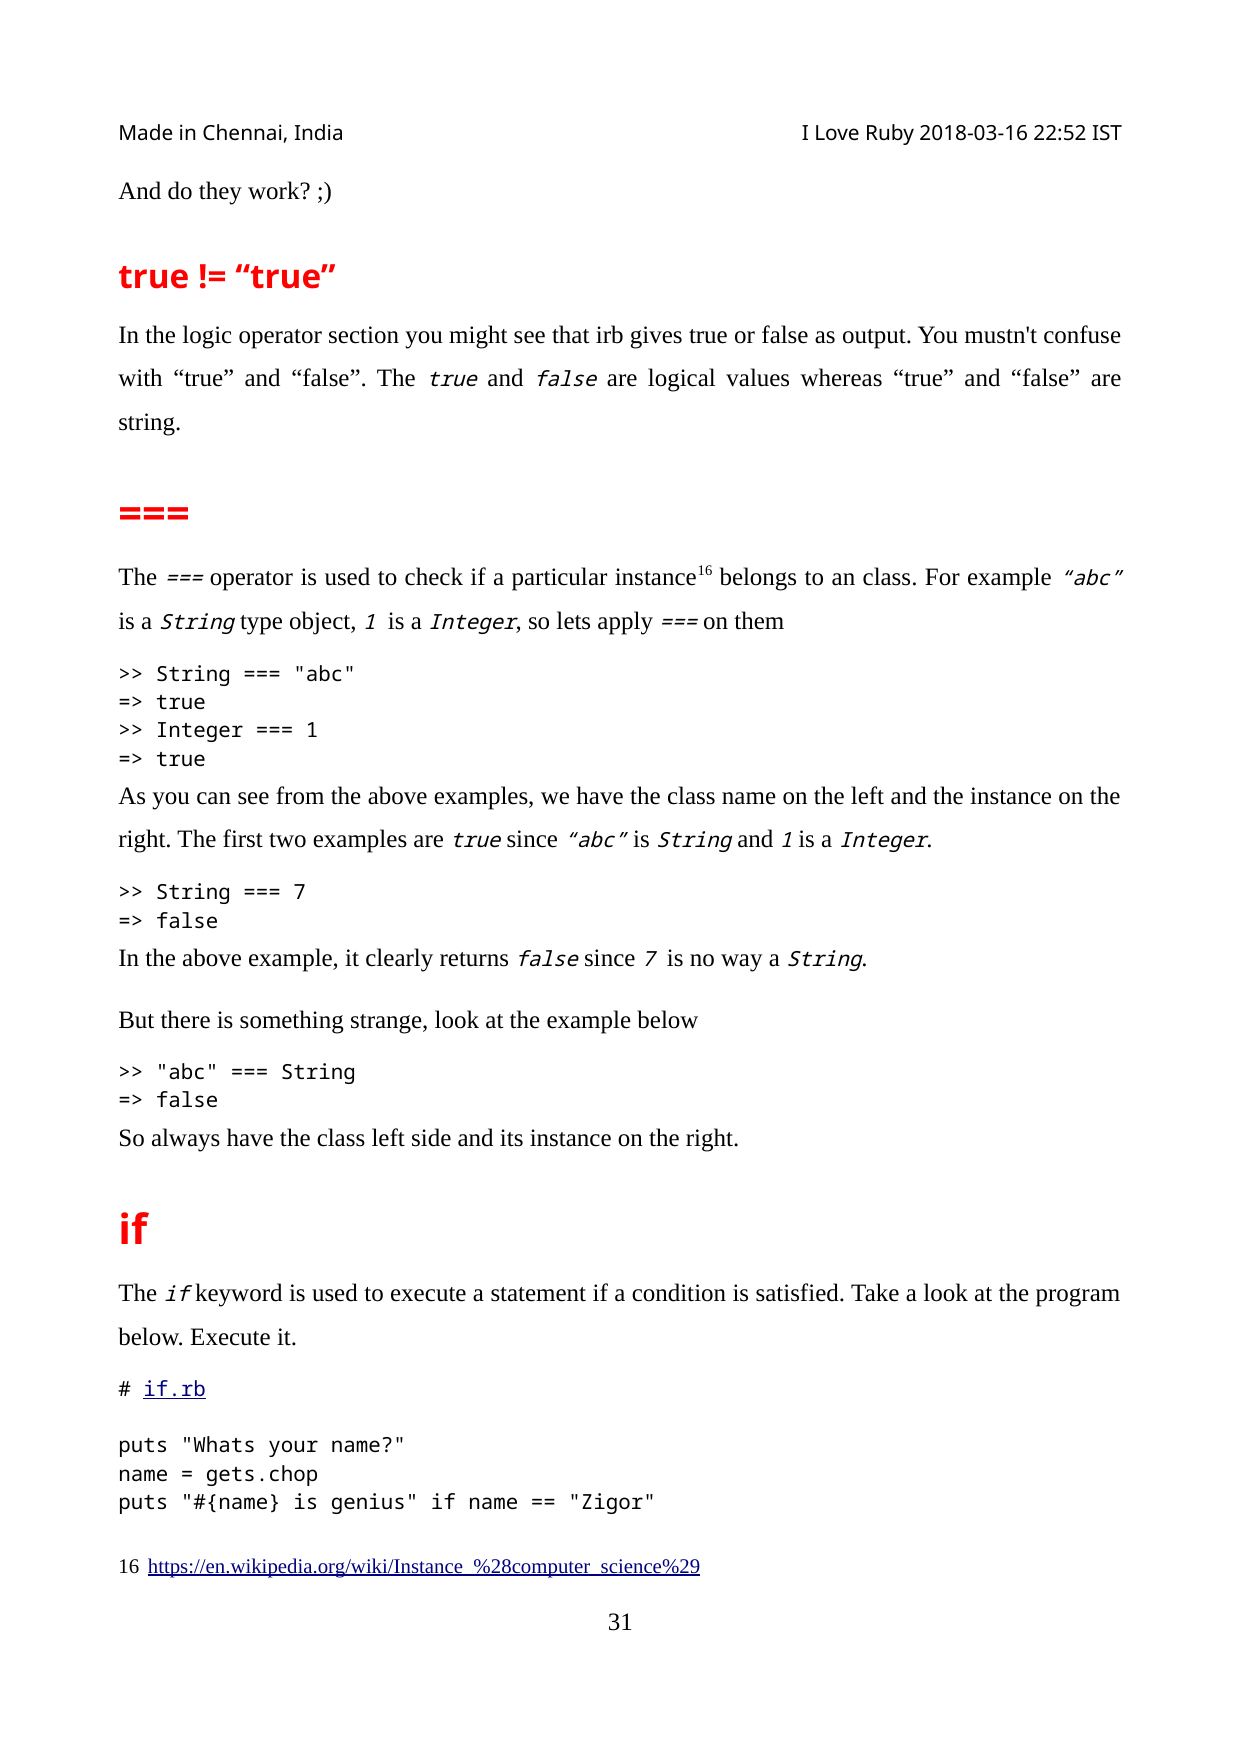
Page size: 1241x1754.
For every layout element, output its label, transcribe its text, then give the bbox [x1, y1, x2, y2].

text => true [118, 687, 1122, 716]
subtitle === [118, 484, 1122, 541]
subtitle true != “true” [118, 253, 1122, 298]
subtitle if [118, 1200, 1122, 1257]
text => false [118, 1086, 1122, 1114]
text >> String === 7 [118, 877, 1122, 906]
text As you can see from the above examples, we have the class name on the left and the instance on the right. The first two examples are true since “abc” is String and 1 is a Integer. [118, 781, 1122, 854]
text name = gets.chop [118, 1459, 1122, 1487]
text puts "#{name} is genius" if name == "Zigor" [118, 1487, 1122, 1516]
text In the above example, it clearly returns false since 7 is no way a String. [118, 943, 1122, 973]
text But there is something strange, look at the example below [118, 1005, 1122, 1034]
text >> String === "abc" [118, 659, 1122, 687]
text >> "abc" === String [118, 1057, 1122, 1086]
text => true [118, 744, 1122, 772]
text And do they work? ;) [118, 176, 1122, 205]
text # if.rb [118, 1374, 1122, 1402]
text => false [118, 906, 1122, 934]
text https://en.wikipedia.org/wiki/Instance_%28computer_science%29 [118, 1553, 1122, 1578]
text In the logic operator section you might see that irb gives true or false as output. You mustn't confuse with “true” and “false”. The true and false are logical values whereas “true” and “false” are string. [118, 320, 1122, 436]
text >> Integer === 1 [118, 716, 1122, 744]
text So always have the class left side and its instance on the right. [118, 1123, 1122, 1152]
text The === operator is used to check if a particular instance belongs to an class. For example “abc” is a String type object, 1 is a Integer, so lets apply === on them [118, 562, 1122, 635]
text The if keyword is used to execute a statement if a condition is satisfied. Take a look at the program below. Execute it. [118, 1278, 1122, 1351]
text puts "Whats your name?" [118, 1431, 1122, 1459]
